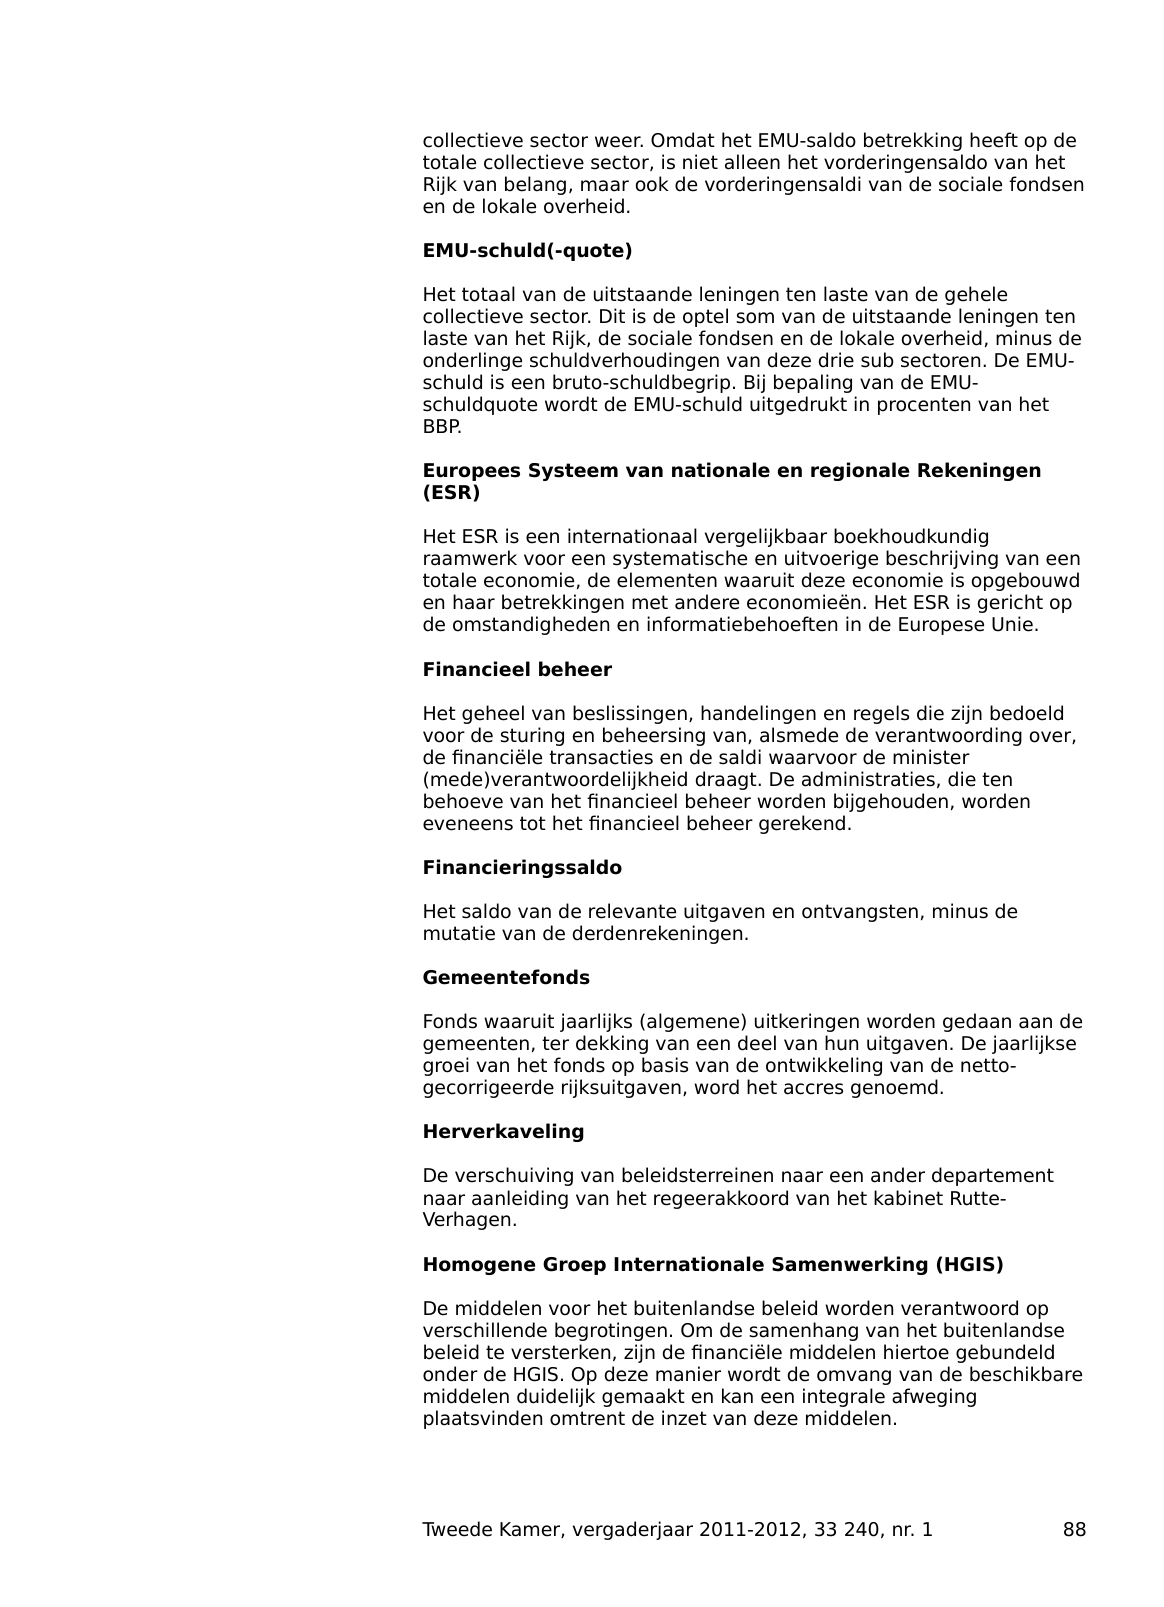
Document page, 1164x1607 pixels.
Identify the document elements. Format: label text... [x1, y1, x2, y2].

subtitle Europees Systeem van nationale en regionale Rekeningen (ESR) [422, 460, 1087, 504]
text collectieve sector weer. Omdat het EMU-saldo betrekking heeft op de totale collectieve sector, is niet alleen het vorderingensaldo van het Rijk van belang, maar ook de vorderingensaldi van de sociale fondsen en de lokale overheid. [422, 130, 1087, 218]
text Het geheel van beslissingen, handelingen en regels die zijn bedoeld voor de sturing en beheersing van, alsmede de verantwoording over, de financiële transacties en de saldi waarvoor de minister (mede)verantwoordelijkheid draagt. De administraties, die ten behoeve van het financieel beheer worden bijgehouden, worden eveneens tot het financieel beheer gerekend. [422, 703, 1087, 834]
subtitle Financieel beheer [422, 658, 1087, 680]
text Het saldo van de relevante uitgaven en ontvangsten, minus de mutatie van de derdenrekeningen. [422, 901, 1087, 945]
subtitle Herverkaveling [422, 1121, 1087, 1143]
subtitle Financieringssaldo [422, 857, 1087, 879]
text De verschuiving van beleidsterreinen naar een ander departement naar aanleiding van het regeerakkoord van het kabinet Rutte-Verhagen. [422, 1165, 1087, 1231]
text Het totaal van de uitstaande leningen ten laste van de gehele collectieve sector. Dit is de optel som van de uitstaande leningen ten laste van het Rijk, de sociale fondsen en de lokale overheid, minus de onderlinge schuldverhoudingen van deze drie sub sectoren. De EMU-schuld is een bruto-schuldbegrip. Bij bepaling van de EMU-schuldquote wordt de EMU-schuld uitgedrukt in procenten van het BBP. [422, 284, 1087, 438]
subtitle EMU-schuld(-quote) [422, 240, 1087, 262]
subtitle Homogene Groep Internationale Samenwerking (HGIS) [422, 1253, 1087, 1276]
text Fonds waaruit jaarlijks (algemene) uitkeringen worden gedaan aan de gemeenten, ter dekking van een deel van hun uitgaven. De jaarlijkse groei van het fonds op basis van de ontwikkeling van de netto-gecorrigeerde rijksuitgaven, word het accres genoemd. [422, 1011, 1087, 1099]
text De middelen voor het buitenlandse beleid worden verantwoord op verschillende begrotingen. Om de samenhang van het buitenlandse beleid te versterken, zijn de financiële middelen hiertoe gebundeld onder de HGIS. Op deze manier wordt de omvang van de beschikbare middelen duidelijk gemaakt en kan een integrale afweging plaatsvinden omtrent de inzet van deze middelen. [422, 1298, 1087, 1429]
subtitle Gemeentefonds [422, 967, 1087, 989]
text Het ESR is een internationaal vergelijkbaar boekhoudkundig raamwerk voor een systematische en uitvoerige beschrijving van een totale economie, de elementen waaruit deze economie is opgebouwd en haar betrekkingen met andere economieën. Het ESR is gericht op de omstandigheden en informatiebehoeften in de Europese Unie. [422, 526, 1087, 636]
